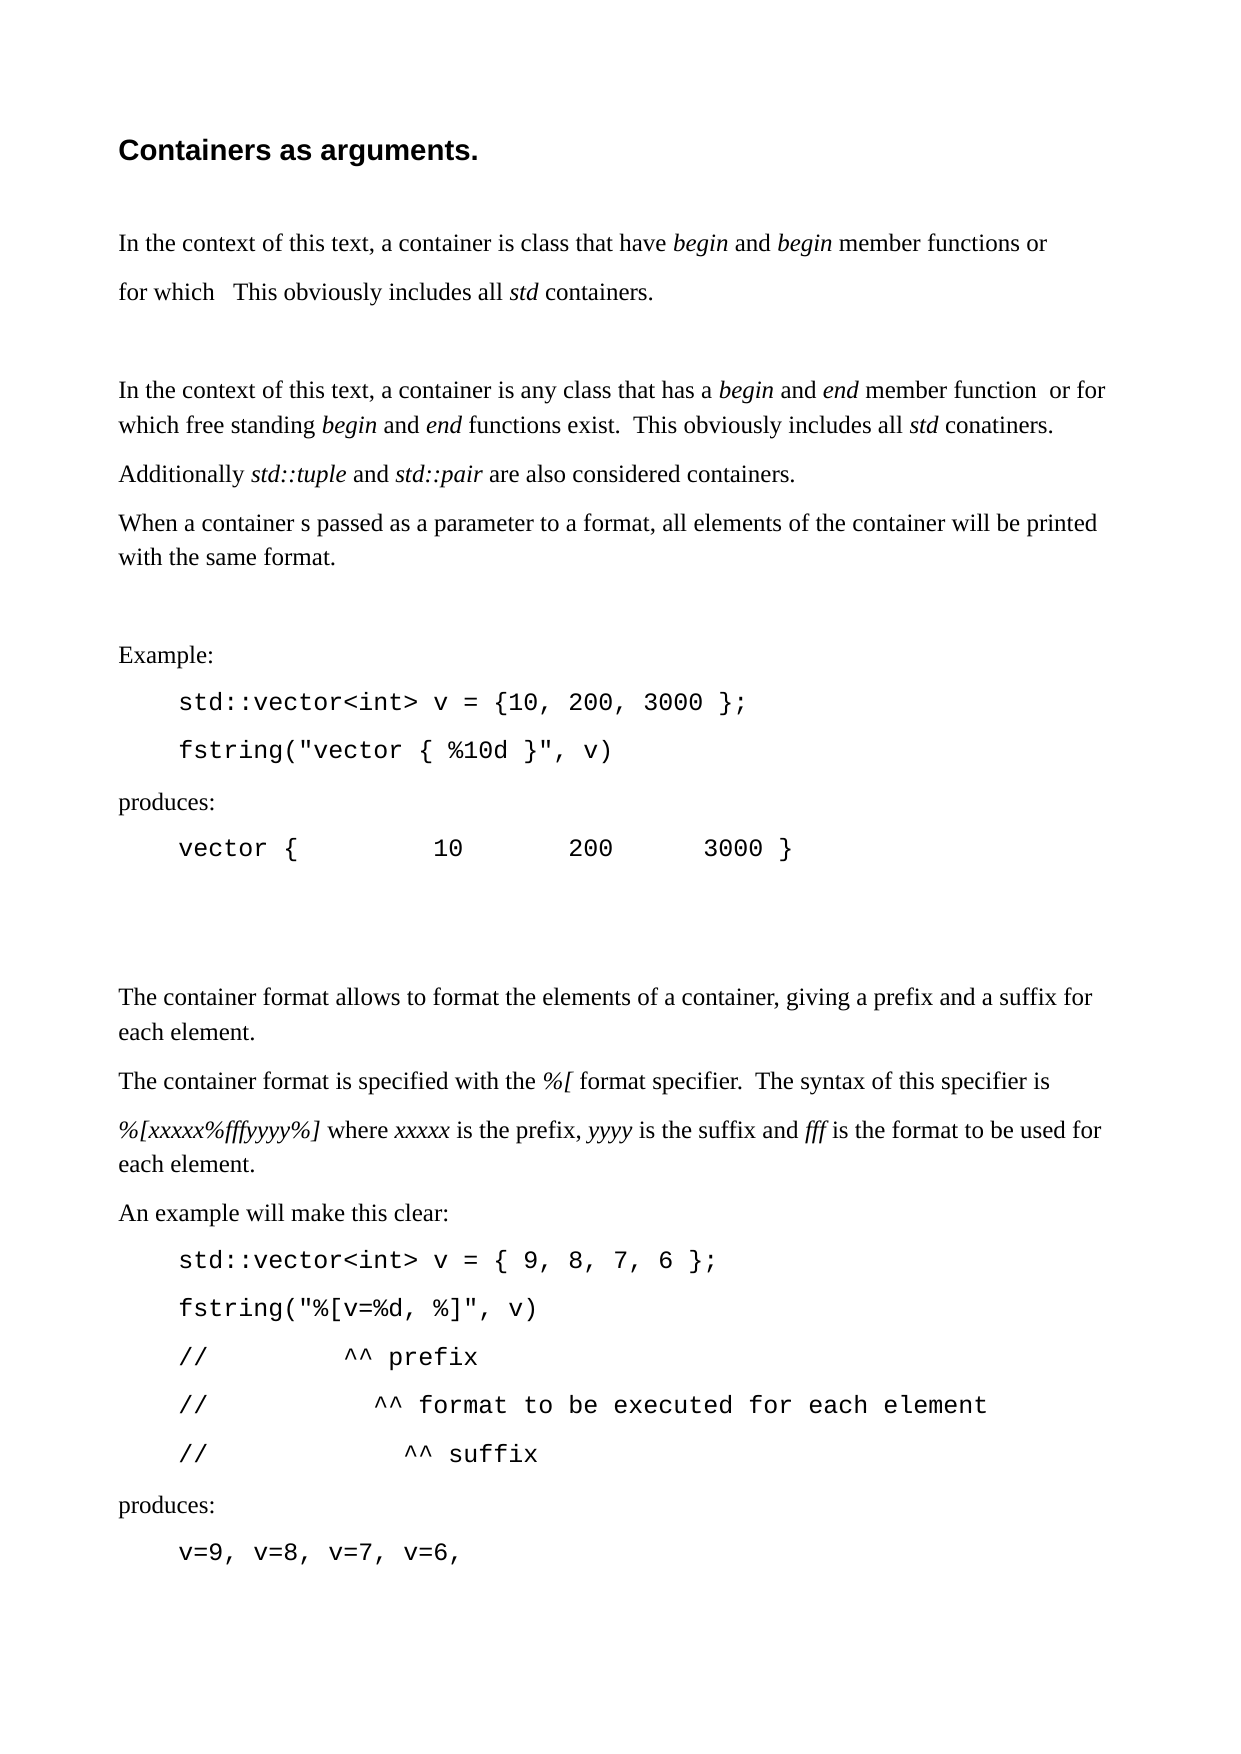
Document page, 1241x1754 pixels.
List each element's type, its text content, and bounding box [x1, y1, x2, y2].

text produces: [118, 787, 1122, 815]
text v=9, v=8, v=7, v=6, [118, 1539, 1122, 1568]
text fstring("%[v=%d, %]", v) [118, 1296, 1122, 1324]
text // ^^ format to be executed for each element [118, 1393, 1122, 1421]
text std::vector<int> v = { 9, 8, 7, 6 }; [118, 1247, 1122, 1276]
text Example: [118, 640, 1122, 669]
text When a container s passed as a parameter to a format, all elements of the container will be printed with the same format. [118, 508, 1122, 571]
text In the context of this text, a container is any class that has a begin and end member function or for which free standing begin and end functions exist. This obviously includes all std conatiners. [118, 375, 1122, 438]
text vector { 10 200 3000 } [118, 836, 1122, 864]
text // ^^ suffix [118, 1442, 1122, 1470]
text The container format is specified with the %[ format specifier. The syntax of this specifier is [118, 1066, 1122, 1094]
text Additionally std::tuple and std::pair are also considered containers. [118, 459, 1122, 487]
subtitle Containers as arguments. [118, 133, 1122, 166]
text for which This obviously includes all std containers. [118, 277, 1122, 306]
text %[xxxxx%fffyyyy%] where xxxxx is the prefix, yyyy is the suffix and fff is the format to be used for each element. [118, 1115, 1122, 1178]
text The container format allows to format the elements of a container, giving a prefix and a suffix for each element. [118, 982, 1122, 1046]
text std::vector<int> v = {10, 200, 3000 }; [118, 689, 1122, 718]
text fstring("vector { %10d }", v) [118, 738, 1122, 766]
text In the context of this text, a container is class that have begin and begin member functions or [118, 228, 1122, 257]
text produces: [118, 1490, 1122, 1519]
text // ^^ prefix [118, 1344, 1122, 1373]
text An example will make this clear: [118, 1198, 1122, 1227]
